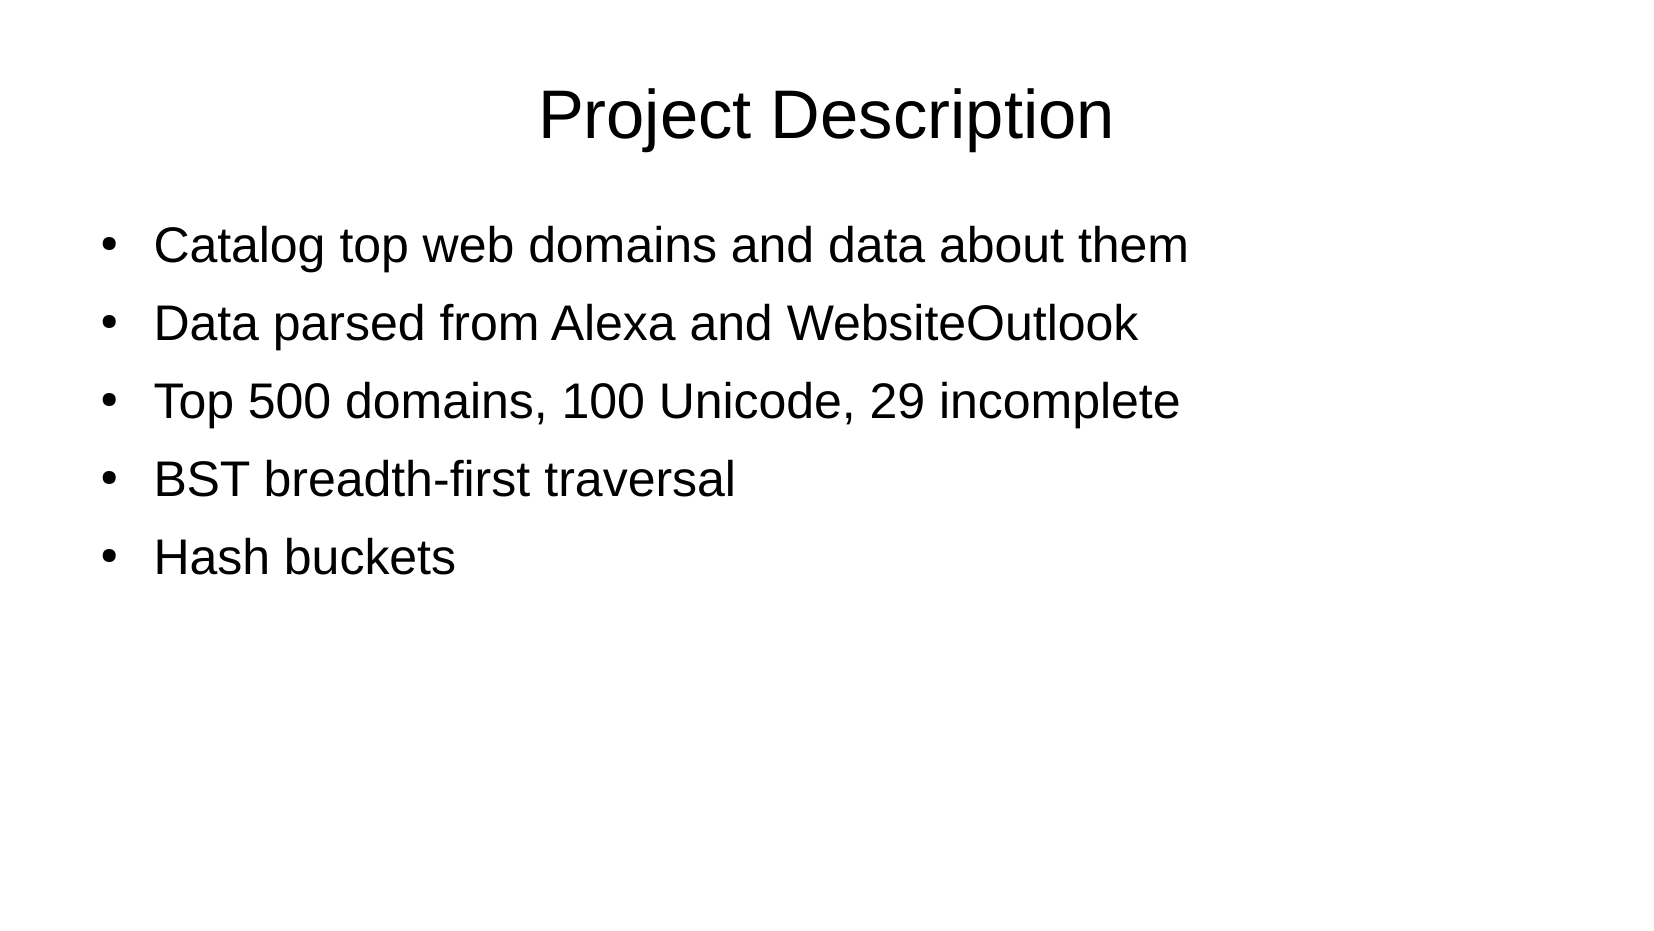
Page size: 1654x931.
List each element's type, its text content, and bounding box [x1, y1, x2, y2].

title Project Description [82, 37, 1571, 193]
list Catalog top web domains and data about them Data parsed from Alexa and WebsiteOutlook Top 500 domains, 100 Unicode, 29 incomplete BST breadth-first traversal Hash buckets [82, 217, 1538, 758]
